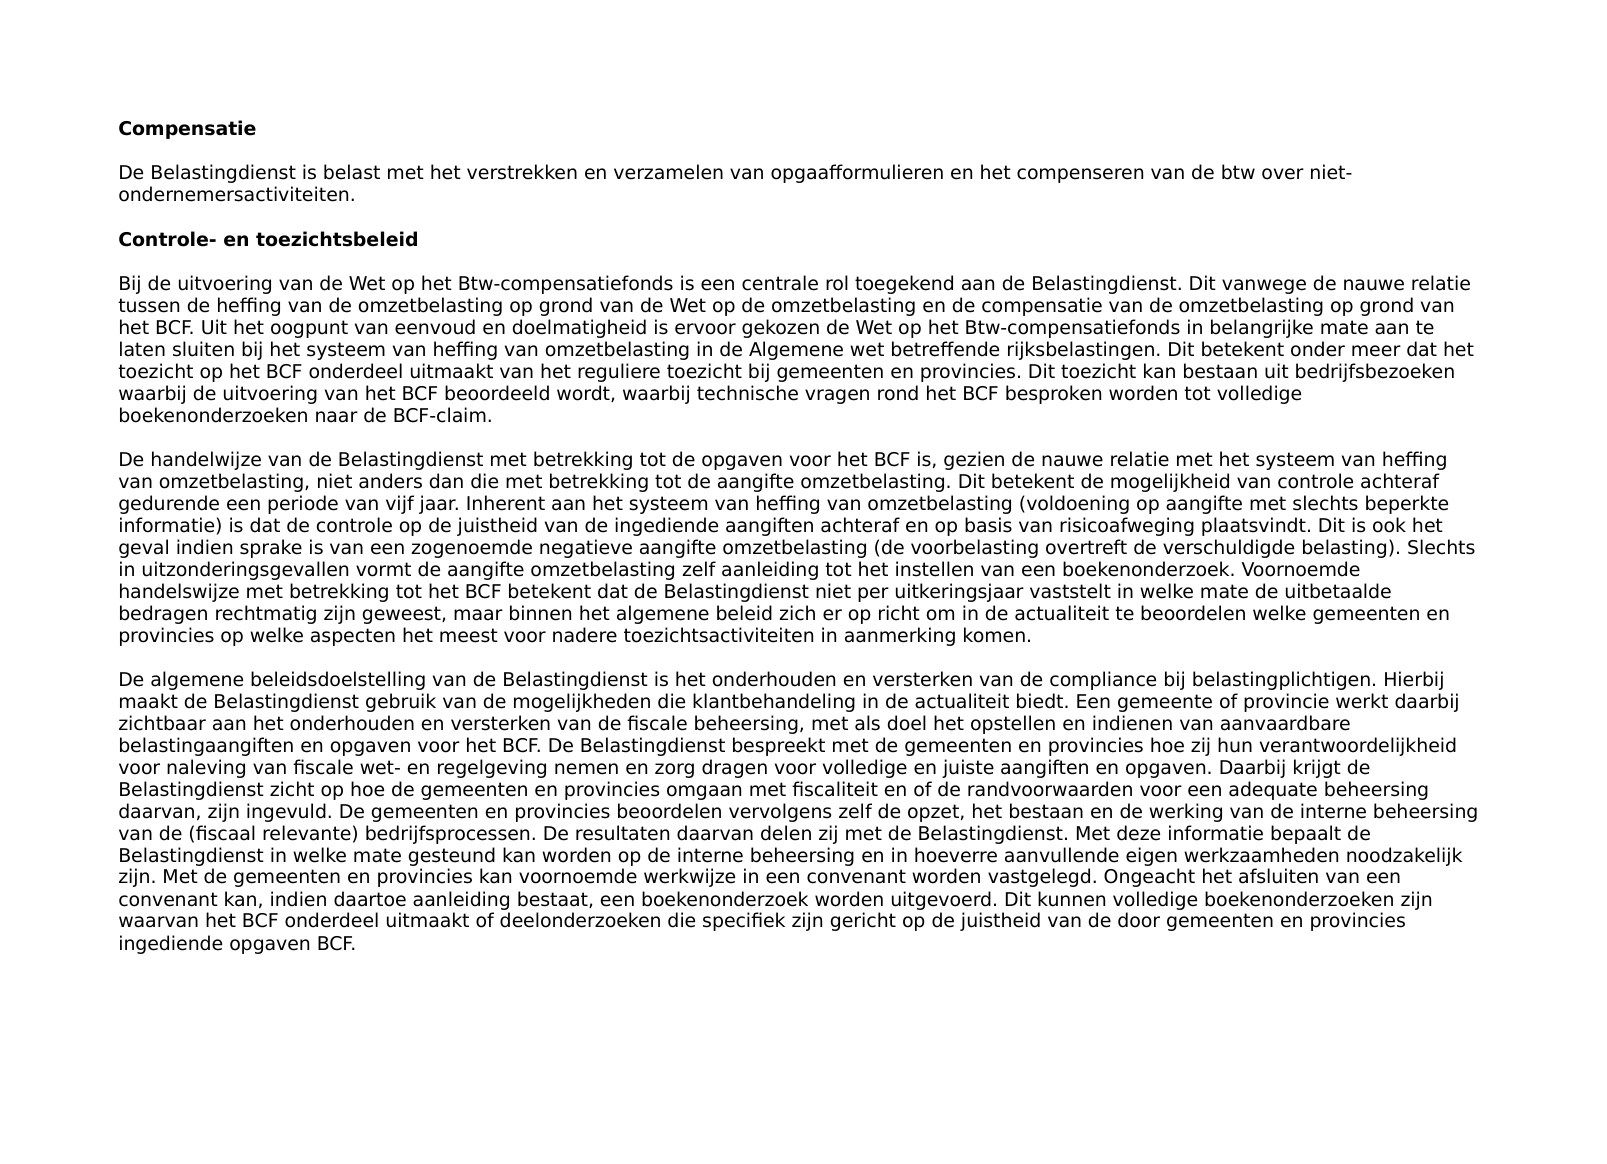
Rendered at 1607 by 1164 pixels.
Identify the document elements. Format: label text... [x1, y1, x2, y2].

text De algemene beleidsdoelstelling van de Belastingdienst is het onderhouden en versterken van de compliance bij belastingplichtigen. Hierbij maakt de Belastingdienst gebruik van de mogelijkheden die klantbehandeling in de actualiteit biedt. Een gemeente of provincie werkt daarbij zichtbaar aan het onderhouden en versterken van de fiscale beheersing, met als doel het opstellen en indienen van aanvaardbare belastingaangiften en opgaven voor het BCF. De Belastingdienst bespreekt met de gemeenten en provincies hoe zij hun verantwoordelijkheid voor naleving van fiscale wet- en regelgeving nemen en zorg dragen voor volledige en juiste aangiften en opgaven. Daarbij krijgt de Belastingdienst zicht op hoe de gemeenten en provincies omgaan met fiscaliteit en of de randvoorwaarden voor een adequate beheersing daarvan, zijn ingevuld. De gemeenten en provincies beoordelen vervolgens zelf de opzet, het bestaan en de werking van de interne beheersing van de (fiscaal relevante) bedrijfsprocessen. De resultaten daarvan delen zij met de Belastingdienst. Met deze informatie bepaalt de Belastingdienst in welke mate gesteund kan worden op de interne beheersing en in hoeverre aanvullende eigen werkzaamheden noodzakelijk zijn. Met de gemeenten en provincies kan voornoemde werkwijze in een convenant worden vastgelegd. Ongeacht het afsluiten van een convenant kan, indien daartoe aanleiding bestaat, een boekenonderzoek worden uitgevoerd. Dit kunnen volledige boekenonderzoeken zijn waarvan het BCF onderdeel uitmaakt of deelonderzoeken die specifiek zijn gericht op de juistheid van de door gemeenten en provincies ingediende opgaven BCF. [118, 669, 1488, 954]
text Bij de uitvoering van de Wet op het Btw-compensatiefonds is een centrale rol toegekend aan de Belastingdienst. Dit vanwege de nauwe relatie tussen de heffing van de omzetbelasting op grond van de Wet op de omzetbelasting en de compensatie van de omzetbelasting op grond van het BCF. Uit het oogpunt van eenvoud en doelmatigheid is ervoor gekozen de Wet op het Btw-compensatiefonds in belangrijke mate aan te laten sluiten bij het systeem van heffing van omzetbelasting in de Algemene wet betreffende rijksbelastingen. Dit betekent onder meer dat het toezicht op het BCF onderdeel uitmaakt van het reguliere toezicht bij gemeenten en provincies. Dit toezicht kan bestaan uit bedrijfsbezoeken waarbij de uitvoering van het BCF beoordeeld wordt, waarbij technische vragen rond het BCF besproken worden tot volledige boekenonderzoeken naar de BCF-claim. [118, 273, 1488, 426]
text De handelwijze van de Belastingdienst met betrekking tot de opgaven voor het BCF is, gezien de nauwe relatie met het systeem van heffing van omzetbelasting, niet anders dan die met betrekking tot de aangifte omzetbelasting. Dit betekent de mogelijkheid van controle achteraf gedurende een periode van vijf jaar. Inherent aan het systeem van heffing van omzetbelasting (voldoening op aangifte met slechts beperkte informatie) is dat de controle op de juistheid van de ingediende aangiften achteraf en op basis van risicoafweging plaatsvindt. Dit is ook het geval indien sprake is van een zogenoemde negatieve aangifte omzetbelasting (de voorbelasting overtreft de verschuldigde belasting). Slechts in uitzonderingsgevallen vormt de aangifte omzetbelasting zelf aanleiding tot het instellen van een boekenonderzoek. Voornoemde handelswijze met betrekking tot het BCF betekent dat de Belastingdienst niet per uitkeringsjaar vaststelt in welke mate de uitbetaalde bedragen rechtmatig zijn geweest, maar binnen het algemene beleid zich er op richt om in de actualiteit te beoordelen welke gemeenten en provincies op welke aspecten het meest voor nadere toezichtsactiviteiten in aanmerking komen. [118, 449, 1488, 646]
subtitle Compensatie [118, 118, 1488, 140]
subtitle Controle- en toezichtsbeleid [118, 228, 1488, 250]
text De Belastingdienst is belast met het verstrekken en verzamelen van opgaafformulieren en het compenseren van de btw over niet-ondernemersactiviteiten. [118, 162, 1488, 206]
